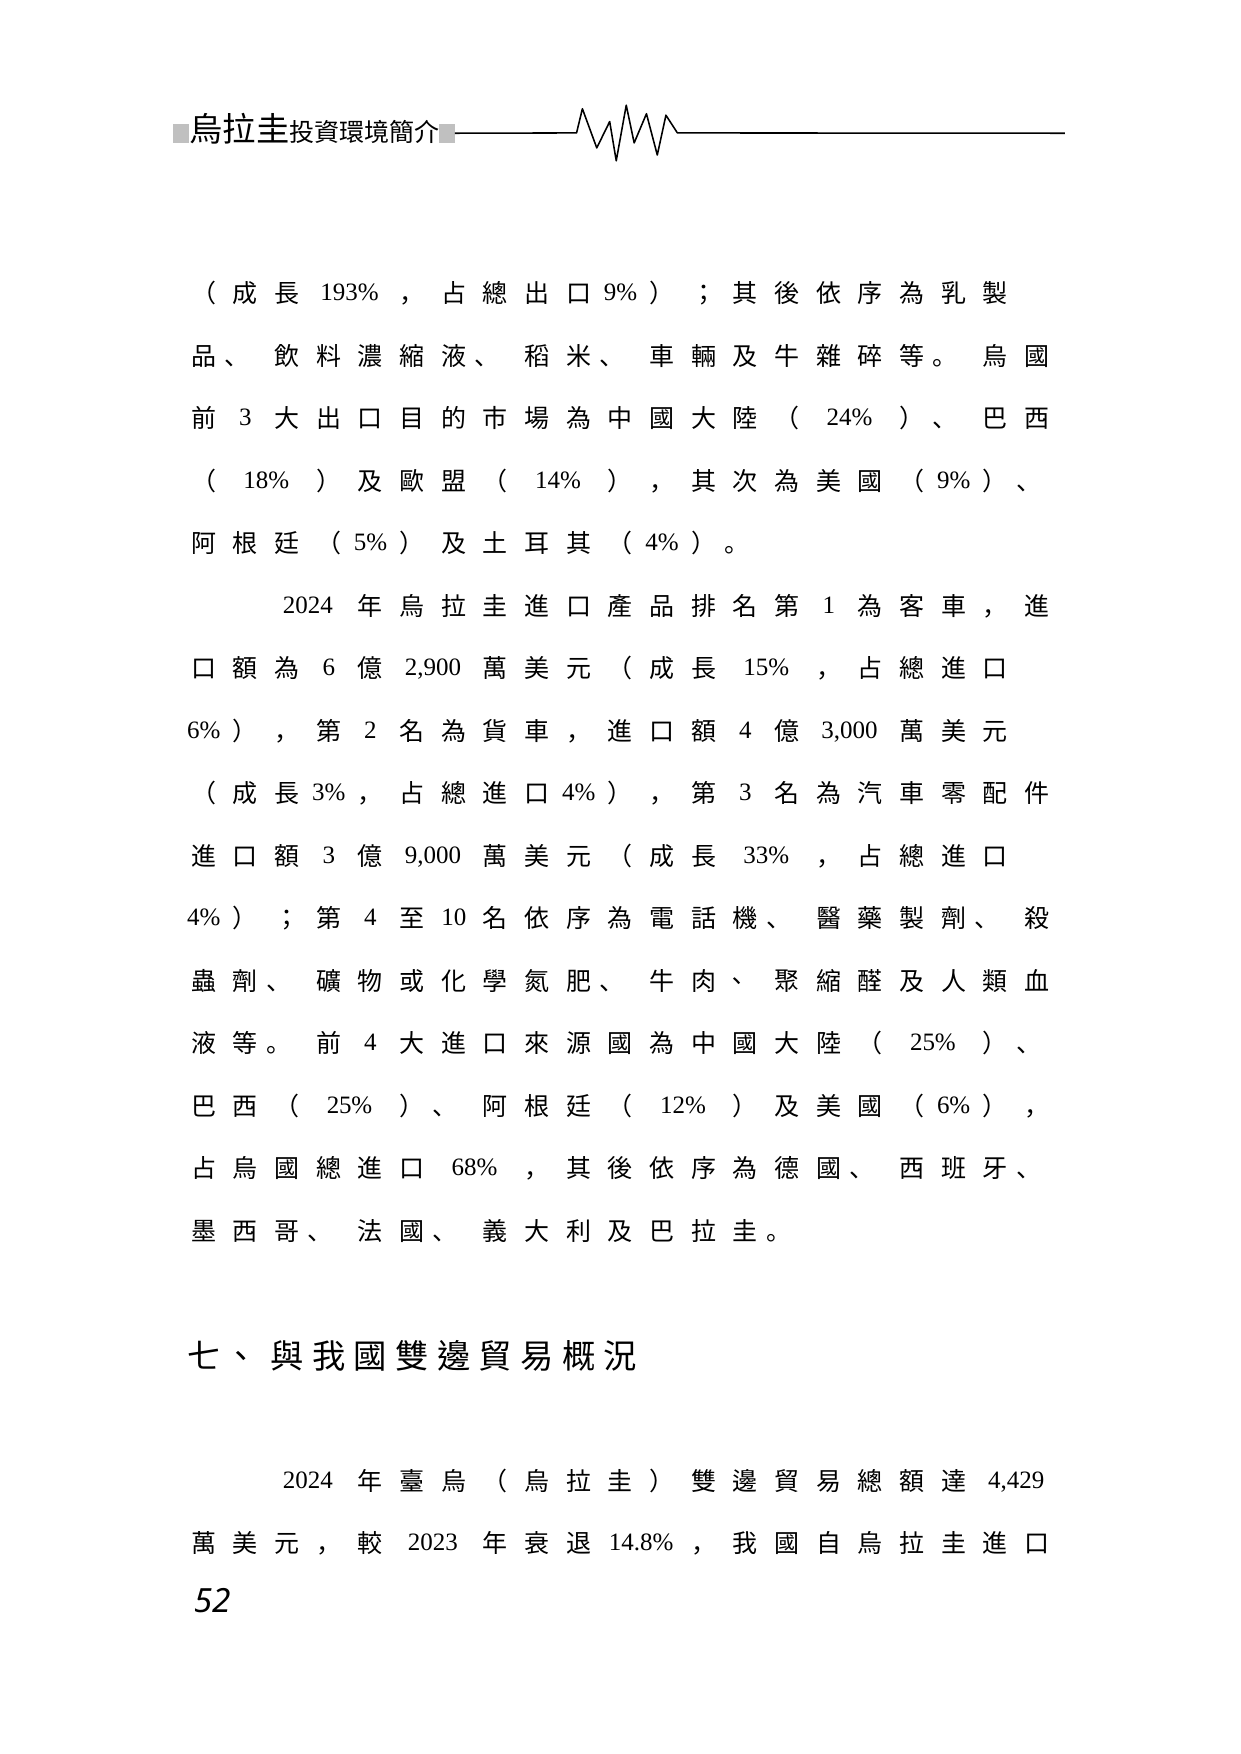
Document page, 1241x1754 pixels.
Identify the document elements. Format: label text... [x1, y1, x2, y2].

text 七、與我國雙邊貿易概況 [183, 1313, 1058, 1375]
text （成長193%，占總出口9%）；其後依序為乳製品、飲料濃縮液、稻米、車輛及牛雜碎等。烏國前3大出口目的市場為中國大陸（24%）、巴西（18%）及歐盟（14%），其次為美國（9%）、阿根廷（5%）及土耳其（4%）。 [183, 250, 1058, 563]
text 2024年烏拉圭進口產品排名第1為客車，進口額為6億2,900萬美元（成長15%，占總進口6%），第2名為貨車，進口額4億3,000萬美元（成長3%，占總進口4%），第3名為汽車零配件進口額3億9,000萬美元（成長33%，占總進口4%）；第4至10名依序為電話機、醫藥製劑、殺蟲劑、礦物或化學氮肥、牛肉、聚縮醛及人類血液等。前4大進口來源國為中國大陸（25%）、巴西（25%）、阿根廷（12%）及美國（6%），占烏國總進口68%，其後依序為德國、西班牙、墨西哥、法國、義大利及巴拉圭。 [183, 563, 1058, 1250]
text 2024年臺烏（烏拉圭）雙邊貿易總額達4,429萬美元，較2023年衰退14.8%，我國自烏拉圭進口 [183, 1438, 1058, 1563]
